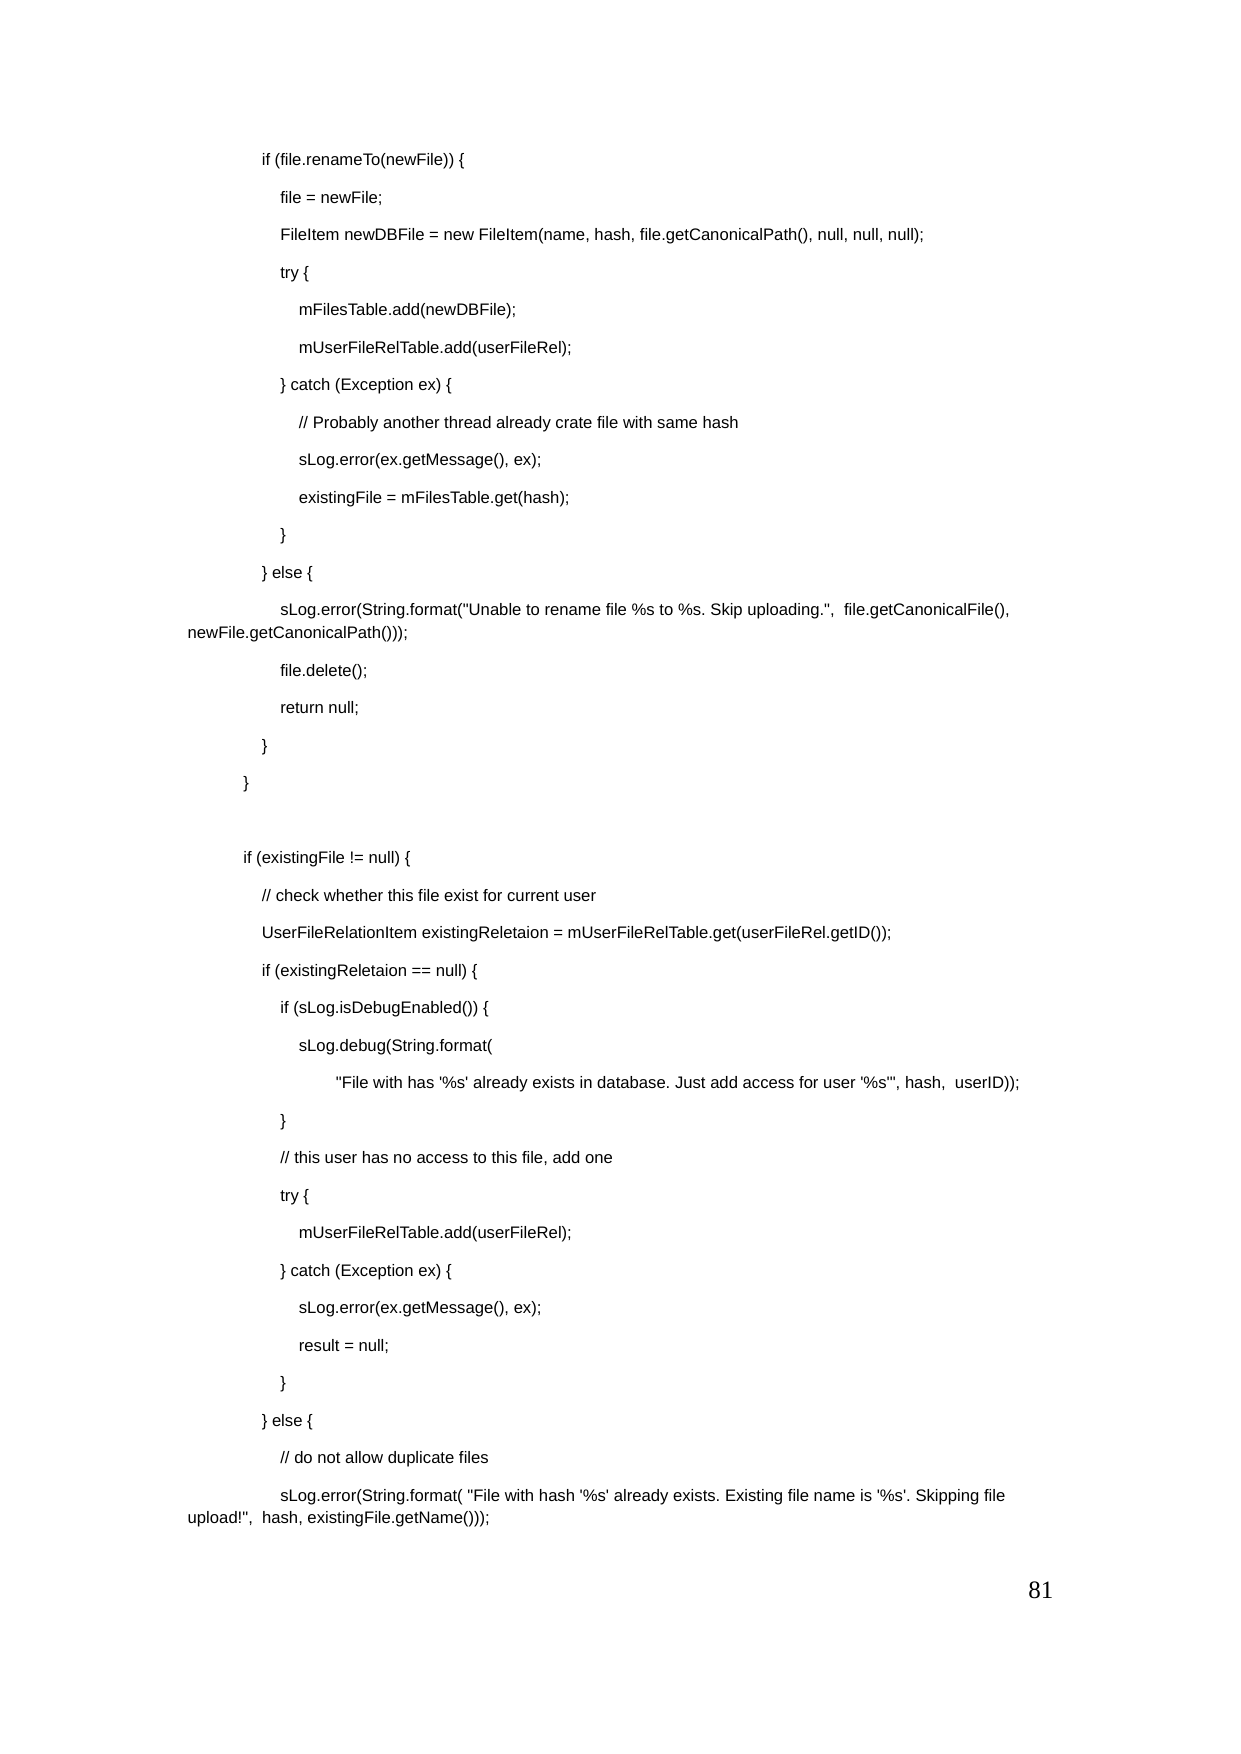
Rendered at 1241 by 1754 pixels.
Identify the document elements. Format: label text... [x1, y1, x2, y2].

text if (existingFile != null) { [187, 848, 1053, 867]
text } [187, 1373, 1053, 1392]
text if (file.renameTo(newFile)) { [187, 150, 1053, 169]
text mUserFileRelTable.add(userFileRel); [187, 337, 1053, 357]
text try { [187, 262, 1053, 282]
text } [187, 773, 1053, 792]
text } [187, 525, 1053, 544]
text } else { [187, 1410, 1053, 1429]
text result = null; [187, 1335, 1053, 1354]
text file.delete(); [187, 660, 1053, 679]
text // this user has no access to this file, add one [187, 1148, 1053, 1167]
text "File with has '%s' already exists in database. Just add access for user '%s'", hash, userID)); [187, 1073, 1053, 1092]
text sLog.debug(String.format( [187, 1035, 1053, 1054]
text // check whether this file exist for current user [187, 885, 1053, 904]
text sLog.error(String.format("Unable to rename file %s to %s. Skip uploading.", file.getCanonicalFile(), newFile.getCanonicalPath())); [187, 600, 1053, 642]
text FileItem newDBFile = new FileItem(name, hash, file.getCanonicalPath(), null, null, null); [187, 225, 1053, 244]
text mUserFileRelTable.add(userFileRel); [187, 1223, 1053, 1242]
text sLog.error(ex.getMessage(), ex); [187, 1298, 1053, 1317]
text file = newFile; [187, 187, 1053, 207]
text return null; [187, 698, 1053, 717]
text UserFileRelationItem existingReletaion = mUserFileRelTable.get(userFileRel.getID()); [187, 923, 1053, 942]
text existingFile = mFilesTable.get(hash); [187, 487, 1053, 507]
text if (existingReletaion == null) { [187, 960, 1053, 979]
text mFilesTable.add(newDBFile); [187, 300, 1053, 319]
text } catch (Exception ex) { [187, 375, 1053, 394]
text sLog.error(ex.getMessage(), ex); [187, 450, 1053, 469]
text } [187, 735, 1053, 754]
text // do not allow duplicate files [187, 1448, 1053, 1467]
text } else { [187, 562, 1053, 582]
text // Probably another thread already crate file with same hash [187, 412, 1053, 432]
text sLog.error(String.format( "File with hash '%s' already exists. Existing file name is '%s'. Skipping file upload!", hash, existingFile.getName())); [187, 1485, 1053, 1527]
text try { [187, 1185, 1053, 1204]
text } catch (Exception ex) { [187, 1260, 1053, 1279]
text if (sLog.isDebugEnabled()) { [187, 998, 1053, 1017]
text } [187, 1110, 1053, 1129]
